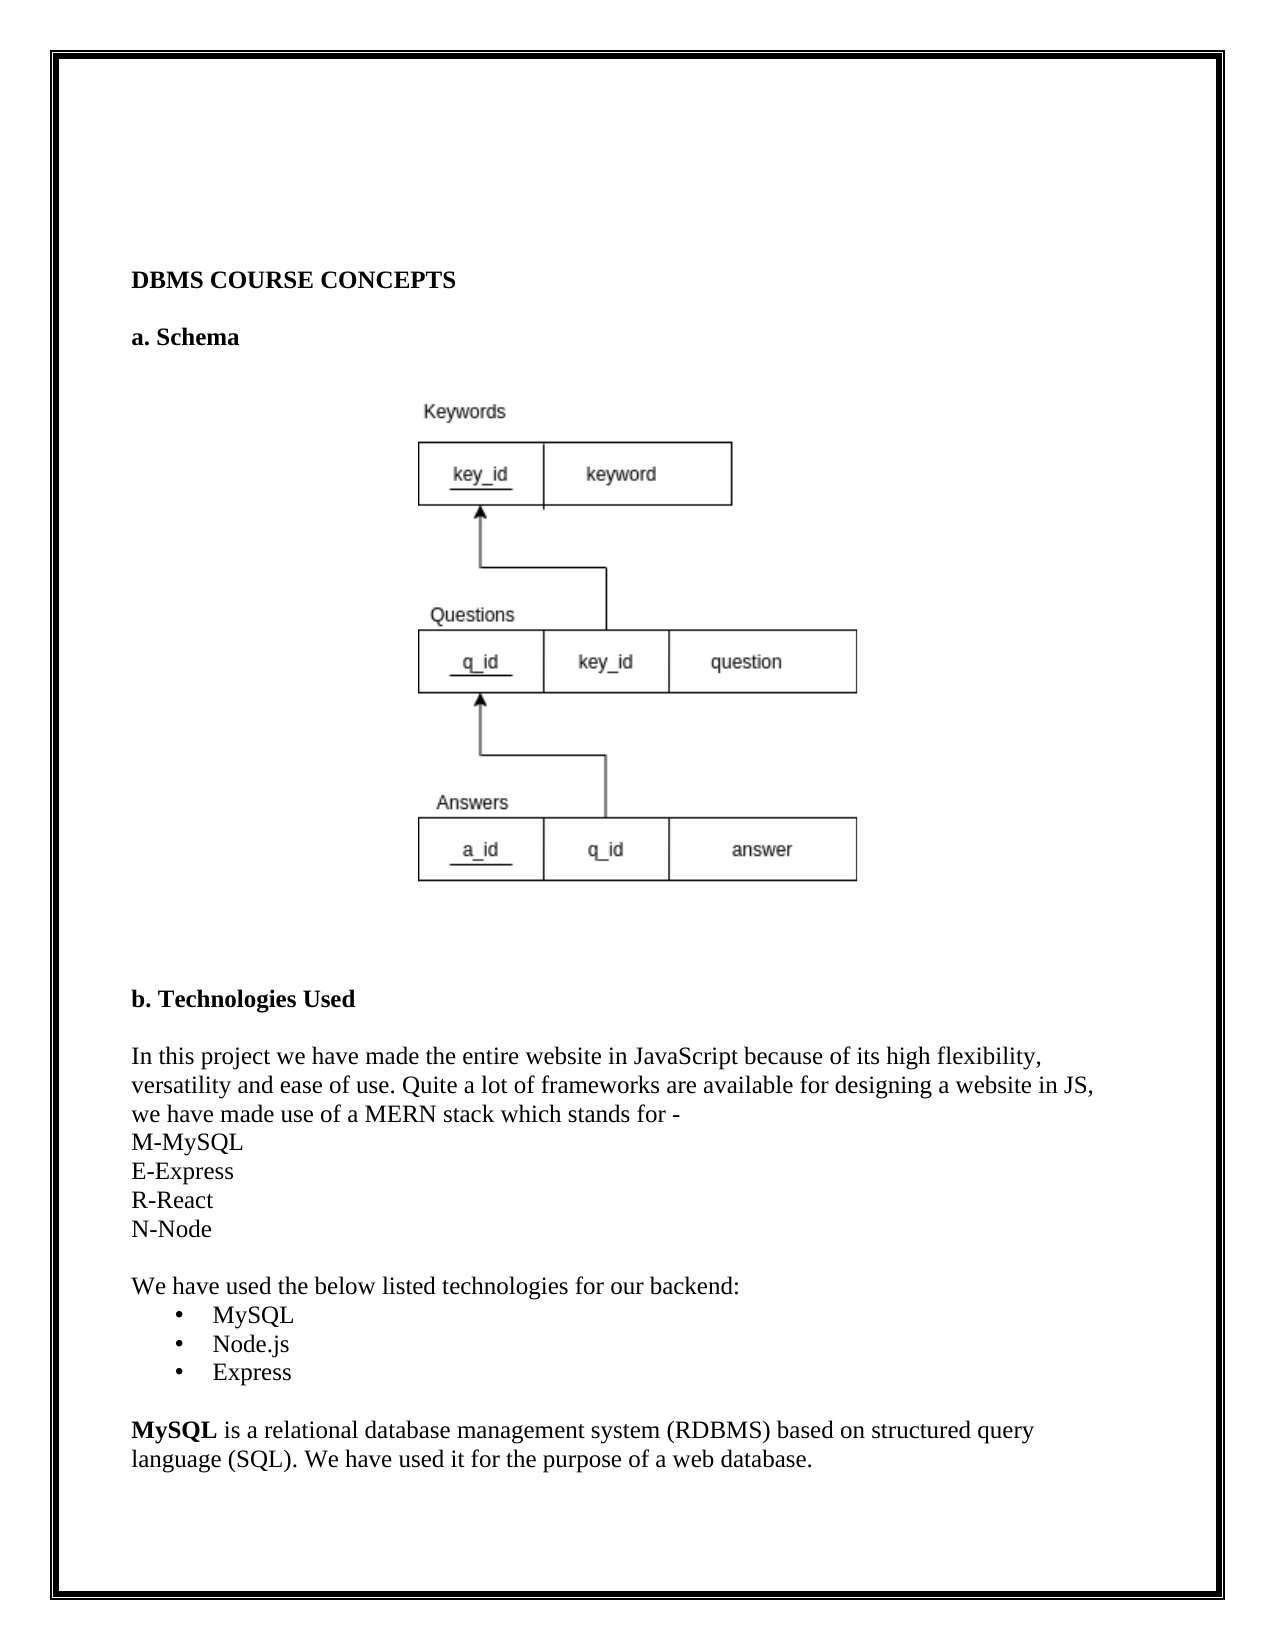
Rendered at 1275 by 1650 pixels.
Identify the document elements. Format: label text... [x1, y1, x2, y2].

list M-MySQL E-Express R-React [131, 1127, 1125, 1214]
list DBMS COURSE CONCEPTS [131, 265, 1125, 294]
list MySQL is a relational database management system (RDBMS) based on structured query language (SQL). We have used it for the purpose of a web database. [131, 1415, 1125, 1472]
list We have used the below listed technologies for our backend: [131, 1271, 1125, 1300]
picture [418, 395, 858, 883]
list Express [175, 1357, 1125, 1386]
list MySQL [175, 1300, 1125, 1329]
list In this project we have made the entire website in JavaScript because of its high flexibility, versatility and ease of use. Quite a lot of frameworks are available for designing a website in JS, we have made use of a MERN stack which stands for - [131, 1041, 1125, 1127]
list Node.js [175, 1329, 1125, 1357]
list a. Schema [131, 322, 1125, 351]
list b. Technologies Used [131, 984, 1125, 1012]
list N-Node [131, 1214, 1125, 1242]
